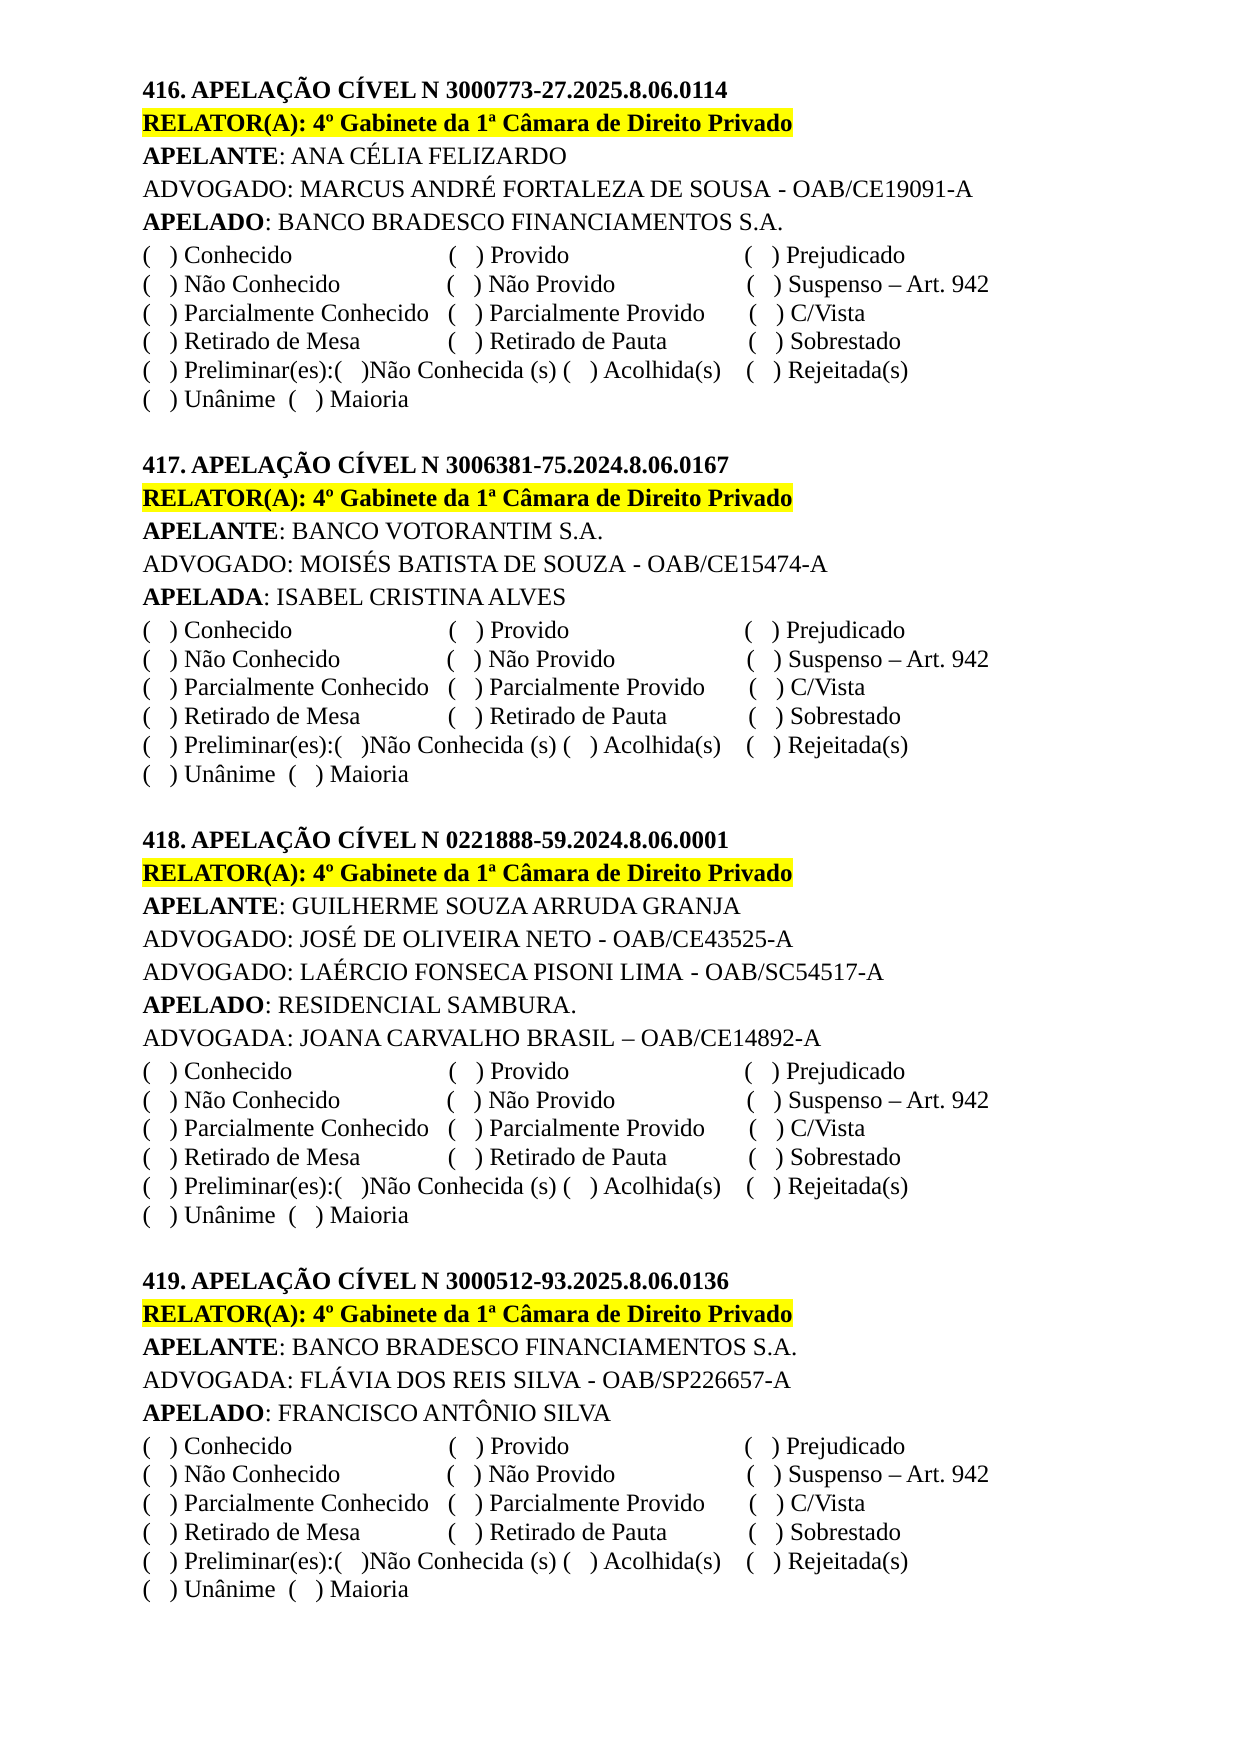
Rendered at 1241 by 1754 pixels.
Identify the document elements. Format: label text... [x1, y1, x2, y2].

text ( ) Parcialmente Conhecido ( ) Parcialmente Provido ( ) C/Vista [142, 298, 1158, 326]
text ( ) Unânime ( ) Maioria 417. APELAÇÃO CÍVEL N 3006381-75.2024.8.06.0167 RELATOR(A): 4º Gabinete da 1ª Câmara de Direito Privado APELANTE: BANCO VOTORANTIM S.A. ADVOGADO: MOISÉS BATISTA DE SOUZA - OAB/CE15474-A APELADA: ISABEL CRISTINA ALVES [142, 384, 1141, 611]
text ( ) Conhecido ( ) Provido ( ) Prejudicado [142, 615, 1141, 644]
text ( ) Parcialmente Conhecido ( ) Parcialmente Provido ( ) C/Vista [142, 672, 1158, 701]
text ( ) Não Conhecido ( ) Não Provido ( ) Suspenso – Art. 942 [142, 644, 1158, 672]
text ( ) Preliminar(es):( )Não Conhecida (s) ( ) Acolhida(s) ( ) Rejeitada(s) [142, 355, 1158, 384]
text ( ) Unânime ( ) Maioria [142, 1574, 1141, 1603]
text ( ) Não Conhecido ( ) Não Provido ( ) Suspenso – Art. 942 [142, 1085, 1158, 1113]
text ( ) Conhecido ( ) Provido ( ) Prejudicado [142, 1056, 1141, 1085]
text ( ) Conhecido ( ) Provido ( ) Prejudicado [142, 240, 1141, 269]
text ( ) Preliminar(es):( )Não Conhecida (s) ( ) Acolhida(s) ( ) Rejeitada(s) [142, 1171, 1158, 1200]
text ( ) Retirado de Mesa ( ) Retirado de Pauta ( ) Sobrestado [142, 326, 1158, 355]
text ( ) Não Conhecido ( ) Não Provido ( ) Suspenso – Art. 942 [142, 269, 1158, 298]
text ( ) Retirado de Mesa ( ) Retirado de Pauta ( ) Sobrestado [142, 1142, 1158, 1171]
text ( ) Unânime ( ) Maioria 418. APELAÇÃO CÍVEL N 0221888-59.2024.8.06.0001 RELATOR(A): 4º Gabinete da 1ª Câmara de Direito Privado APELANTE: GUILHERME SOUZA ARRUDA GRANJA ADVOGADO: JOSÉ DE OLIVEIRA NETO - OAB/CE43525-A ADVOGADO: LAÉRCIO FONSECA PISONI LIMA - OAB/SC54517-A APELADO: RESIDENCIAL SAMBURA. ADVOGADA: JOANA CARVALHO BRASIL – OAB/CE14892-A [142, 759, 1141, 1052]
text ( ) Conhecido ( ) Provido ( ) Prejudicado [142, 1431, 1141, 1459]
text ( ) Parcialmente Conhecido ( ) Parcialmente Provido ( ) C/Vista [142, 1488, 1158, 1517]
text ( ) Preliminar(es):( )Não Conhecida (s) ( ) Acolhida(s) ( ) Rejeitada(s) [142, 1546, 1158, 1574]
text ( ) Não Conhecido ( ) Não Provido ( ) Suspenso – Art. 942 [142, 1459, 1158, 1488]
text ( ) Parcialmente Conhecido ( ) Parcialmente Provido ( ) C/Vista [142, 1113, 1158, 1142]
text 416. APELAÇÃO CÍVEL N 3000773-27.2025.8.06.0114 RELATOR(A): 4º Gabinete da 1ª Câmara de Direito Privado APELANTE: ANA CÉLIA FELIZARDO ADVOGADO: MARCUS ANDRÉ FORTALEZA DE SOUSA - OAB/CE19091-A APELADO: BANCO BRADESCO FINANCIAMENTOS S.A. [142, 75, 1141, 236]
text ( ) Retirado de Mesa ( ) Retirado de Pauta ( ) Sobrestado [142, 1517, 1158, 1546]
text ( ) Preliminar(es):( )Não Conhecida (s) ( ) Acolhida(s) ( ) Rejeitada(s) [142, 730, 1158, 759]
text ( ) Unânime ( ) Maioria 419. APELAÇÃO CÍVEL N 3000512-93.2025.8.06.0136 RELATOR(A): 4º Gabinete da 1ª Câmara de Direito Privado APELANTE: BANCO BRADESCO FINANCIAMENTOS S.A. ADVOGADA: FLÁVIA DOS REIS SILVA - OAB/SP226657-A APELADO: FRANCISCO ANTÔNIO SILVA [142, 1200, 1141, 1427]
text ( ) Retirado de Mesa ( ) Retirado de Pauta ( ) Sobrestado [142, 701, 1158, 730]
